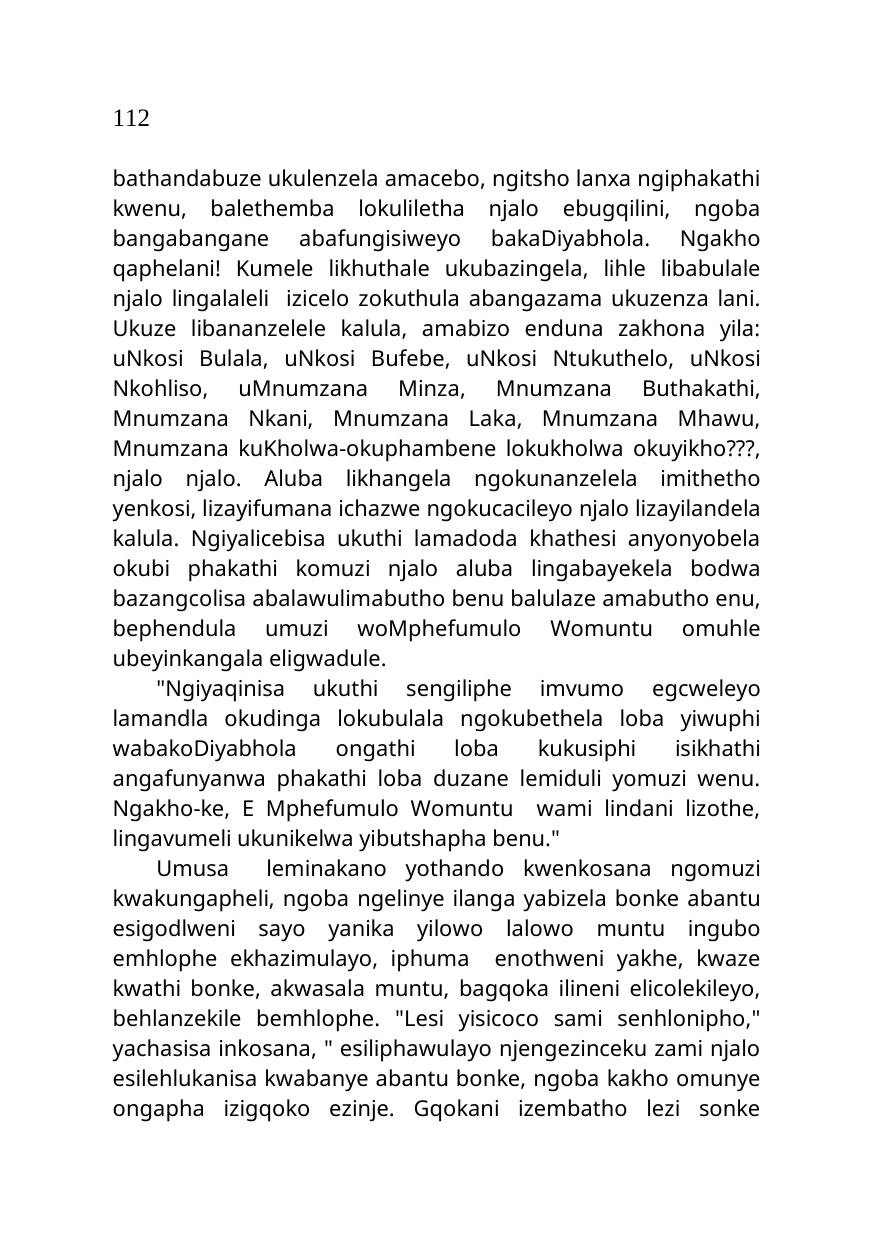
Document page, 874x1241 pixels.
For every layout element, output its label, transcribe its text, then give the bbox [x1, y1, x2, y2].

text Umusa leminakano yothando kwenkosana ngomuzi kwakungapheli, ngoba ngelinye ilanga yabizela bonke abantu esigodlweni sayo yanika yilowo lalowo muntu ingubo emhlophe ekhazimulayo, iphuma enothweni yakhe, kwaze kwathi bonke, akwasala muntu, bagqoka ilineni elicolekileyo, behlanzekile bemhlophe. "Lesi yisicoco sami senhlonipho," yachasisa inkosana, " esiliphawulayo njengezinceku zami njalo esilehlukanisa kwabanye abantu bonke, ngoba kakho omunye ongapha izigqoko ezinje. Gqokani izembatho lezi sonke [112, 853, 761, 1123]
text bathandabuze ukulenzela amacebo, ngitsho lanxa ngiphakathi kwenu, balethemba lokuliletha njalo ebugqilini, ngoba bangabangane abafungisiweyo bakaDiyabhola. Ngakho qaphelani! Kumele likhuthale ukubazingela, lihle libabulale njalo lingalaleli izicelo zokuthula abangazama ukuzenza lani. Ukuze libananzelele kalula, amabizo enduna zakhona yila: uNkosi Bulala, uNkosi Bufebe, uNkosi Ntukuthelo, uNkosi Nkohliso, uMnumzana Minza, Mnumzana Buthakathi, Mnumzana Nkani, Mnumzana Laka, Mnumzana Mhawu, Mnumzana kuKholwa-okuphambene lokukholwa okuyikho???, njalo njalo. Aluba likhangela ngokunanzelela imithetho yenkosi, lizayifumana ichazwe ngokucacileyo njalo lizayilandela kalula. Ngiyalicebisa ukuthi lamadoda khathesi anyonyobela okubi phakathi komuzi njalo aluba lingabayekela bodwa bazangcolisa abalawulimabutho benu balulaze amabutho enu, bephendula umuzi woMphefumulo Womuntu omuhle ubeyinkangala eligwadule. [112, 163, 761, 673]
text "Ngiyaqinisa ukuthi sengiliphe imvumo egcweleyo lamandla okudinga lokubulala ngokubethela loba yiwuphi wabakoDiyabhola ongathi loba kukusiphi isikhathi angafunyanwa phakathi loba duzane lemiduli yomuzi wenu. Ngakho-ke, E Mphefumulo Womuntu wami lindani lizothe, lingavumeli ukunikelwa yibutshapha benu." [112, 673, 761, 853]
